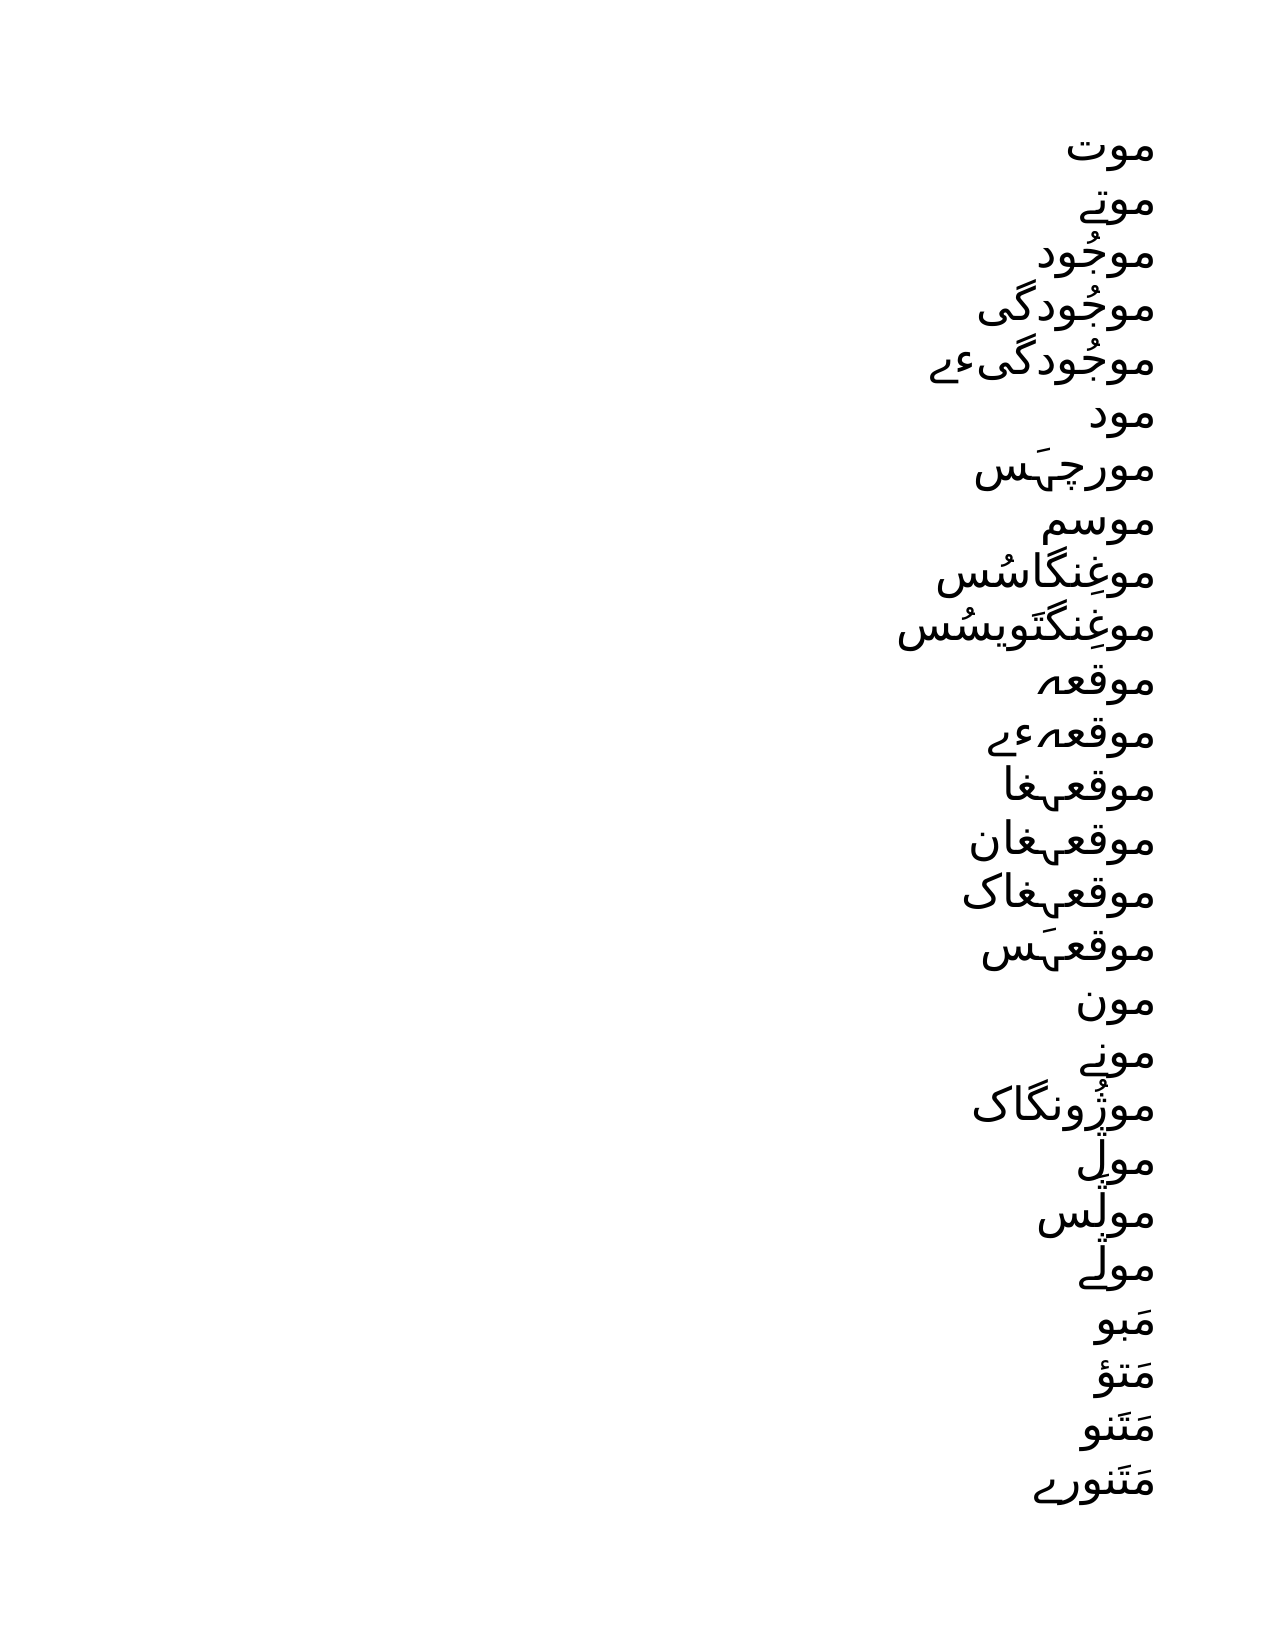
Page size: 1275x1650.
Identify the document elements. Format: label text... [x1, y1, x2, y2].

text موتے [118, 171, 1157, 225]
text مورچہ​َس [118, 438, 1157, 491]
text موڷ [118, 1131, 1157, 1185]
text مَتؤ [118, 1345, 1157, 1398]
text موقعہ​َس [118, 918, 1157, 971]
text مون [118, 971, 1157, 1025]
text مَتَنو [118, 1398, 1157, 1451]
text موغِنگتَویسُس [118, 598, 1157, 651]
text مود [118, 385, 1157, 438]
text موقعہ​غان [118, 811, 1157, 865]
text مَتَنورے [118, 1451, 1157, 1505]
text موجُود [118, 225, 1157, 278]
text موجُودگی​ءے [118, 331, 1157, 385]
text موغِنگاسُس [118, 545, 1157, 598]
text موت [118, 118, 1157, 171]
text موسم [118, 491, 1157, 545]
text موقعہ​غا [118, 758, 1157, 811]
text موژُونگاک [118, 1078, 1157, 1131]
text موقعہ​غاک [118, 865, 1157, 918]
text مَبو [118, 1291, 1157, 1345]
text مونے [118, 1025, 1157, 1078]
text موڷے [118, 1238, 1157, 1291]
text موجُودگی [118, 278, 1157, 331]
text موقعہ​ءے [118, 705, 1157, 758]
text موڷَس [118, 1185, 1157, 1238]
text موقعہ [118, 651, 1157, 705]
